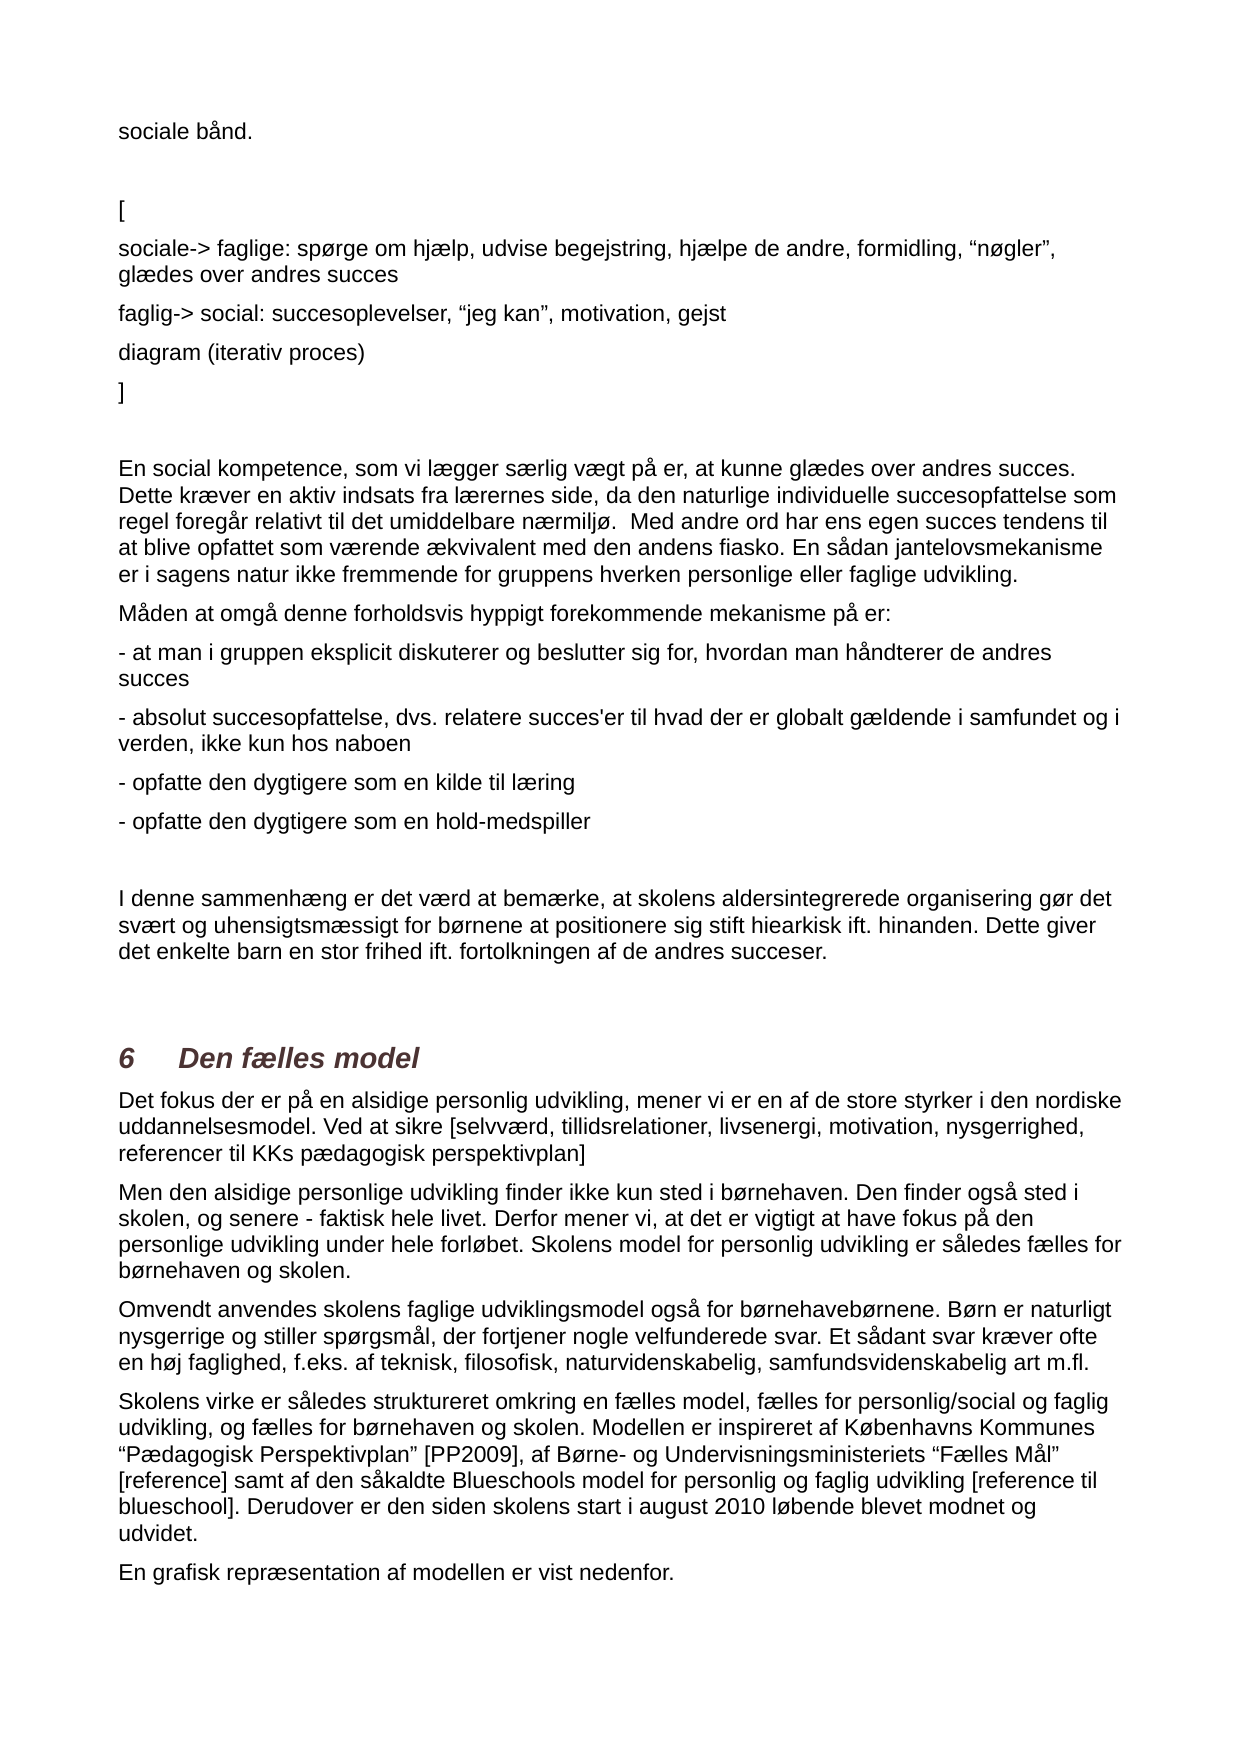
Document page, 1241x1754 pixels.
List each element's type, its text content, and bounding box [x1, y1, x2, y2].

text I denne sammenhæng er det værd at bemærke, at skolens aldersintegrerede organisering gør det svært og uhensigtsmæssigt for børnene at positionere sig stift hiearkisk ift. hinanden. Dette giver det enkelte barn en stor frihed ift. fortolkningen af de andres succeser. [118, 885, 1122, 964]
text Skolens virke er således struktureret omkring en fælles model, fælles for personlig/social og faglig udvikling, og fælles for børnehaven og skolen. Modellen er inspireret af Københavns Kommunes “Pædagogisk Perspektivplan” [PP2009], af Børne- og Undervisningsministeriets “Fælles Mål” [reference] samt af den såkaldte Blueschools model for personlig og faglig udvikling [reference til blueschool]. Derudover er den siden skolens start i august 2010 løbende blevet modnet og udvidet. [118, 1388, 1122, 1546]
text sociale bånd. [118, 118, 1122, 144]
text Men den alsidige personlige udvikling finder ikke kun sted i børnehaven. Den finder også sted i skolen, og senere - faktisk hele livet. Derfor mener vi, at det er vigtigt at have fokus på den personlige udvikling under hele forløbet. Skolens model for personlig udvikling er således fælles for børnehaven og skolen. [118, 1178, 1122, 1284]
text En grafisk repræsentation af modellen er vist nedenfor. [118, 1558, 1122, 1611]
text Omvendt anvendes skolens faglige udviklingsmodel også for børnehavebørnene. Børn er naturligt nysgerrige og stiller spørgsmål, der fortjener nogle velfunderede svar. Et sådant svar kræver ofte en høj faglighed, f.eks. af teknisk, filosofisk, naturvidenskabelig, samfundsvidenskabelig art m.fl. [118, 1296, 1122, 1375]
text sociale-> faglige: spørge om hjælp, udvise begejstring, hjælpe de andre, formidling, “nøgler”, glædes over andres succes [118, 235, 1122, 287]
text faglig-> social: succesoplevelser, “jeg kan”, motivation, gejst [118, 300, 1122, 326]
subtitle Den fælles model [118, 1041, 1122, 1074]
text - opfatte den dygtigere som en kilde til læring [118, 769, 1122, 795]
text - opfatte den dygtigere som en hold-medspiller [118, 808, 1122, 834]
text Måden at omgå denne forholdsvis hyppigt forekommende mekanisme på er: [118, 599, 1122, 626]
text - absolut succesopfattelse, dvs. relatere succes'er til hvad der er globalt gældende i samfundet og i verden, ikke kun hos naboen [118, 704, 1122, 756]
text [ [118, 196, 1122, 222]
text En social kompetence, som vi lægger særlig vægt på er, at kunne glædes over andres succes. Dette kræver en aktiv indsats fra lærernes side, da den naturlige individuelle succesopfattelse som regel foregår relativt til det umiddelbare nærmiljø. Med andre ord har ens egen succes tendens til at blive opfattet som værende ækvivalent med den andens fiasko. En sådan jantelovsmekanisme er i sagens natur ikke fremmende for gruppens hverken personlige eller faglige udvikling. [118, 455, 1122, 587]
text Det fokus der er på en alsidige personlig udvikling, mener vi er en af de store styrker i den nordiske uddannelsesmodel. Ved at sikre [selvværd, tillidsrelationer, livsenergi, motivation, nysgerrighed, referencer til KKs pædagogisk perspektivplan] [118, 1087, 1122, 1166]
text ] [118, 378, 1122, 404]
text diagram (iterativ proces) [118, 339, 1122, 365]
text - at man i gruppen eksplicit diskuterer og beslutter sig for, hvordan man håndterer de andres succes [118, 638, 1122, 691]
